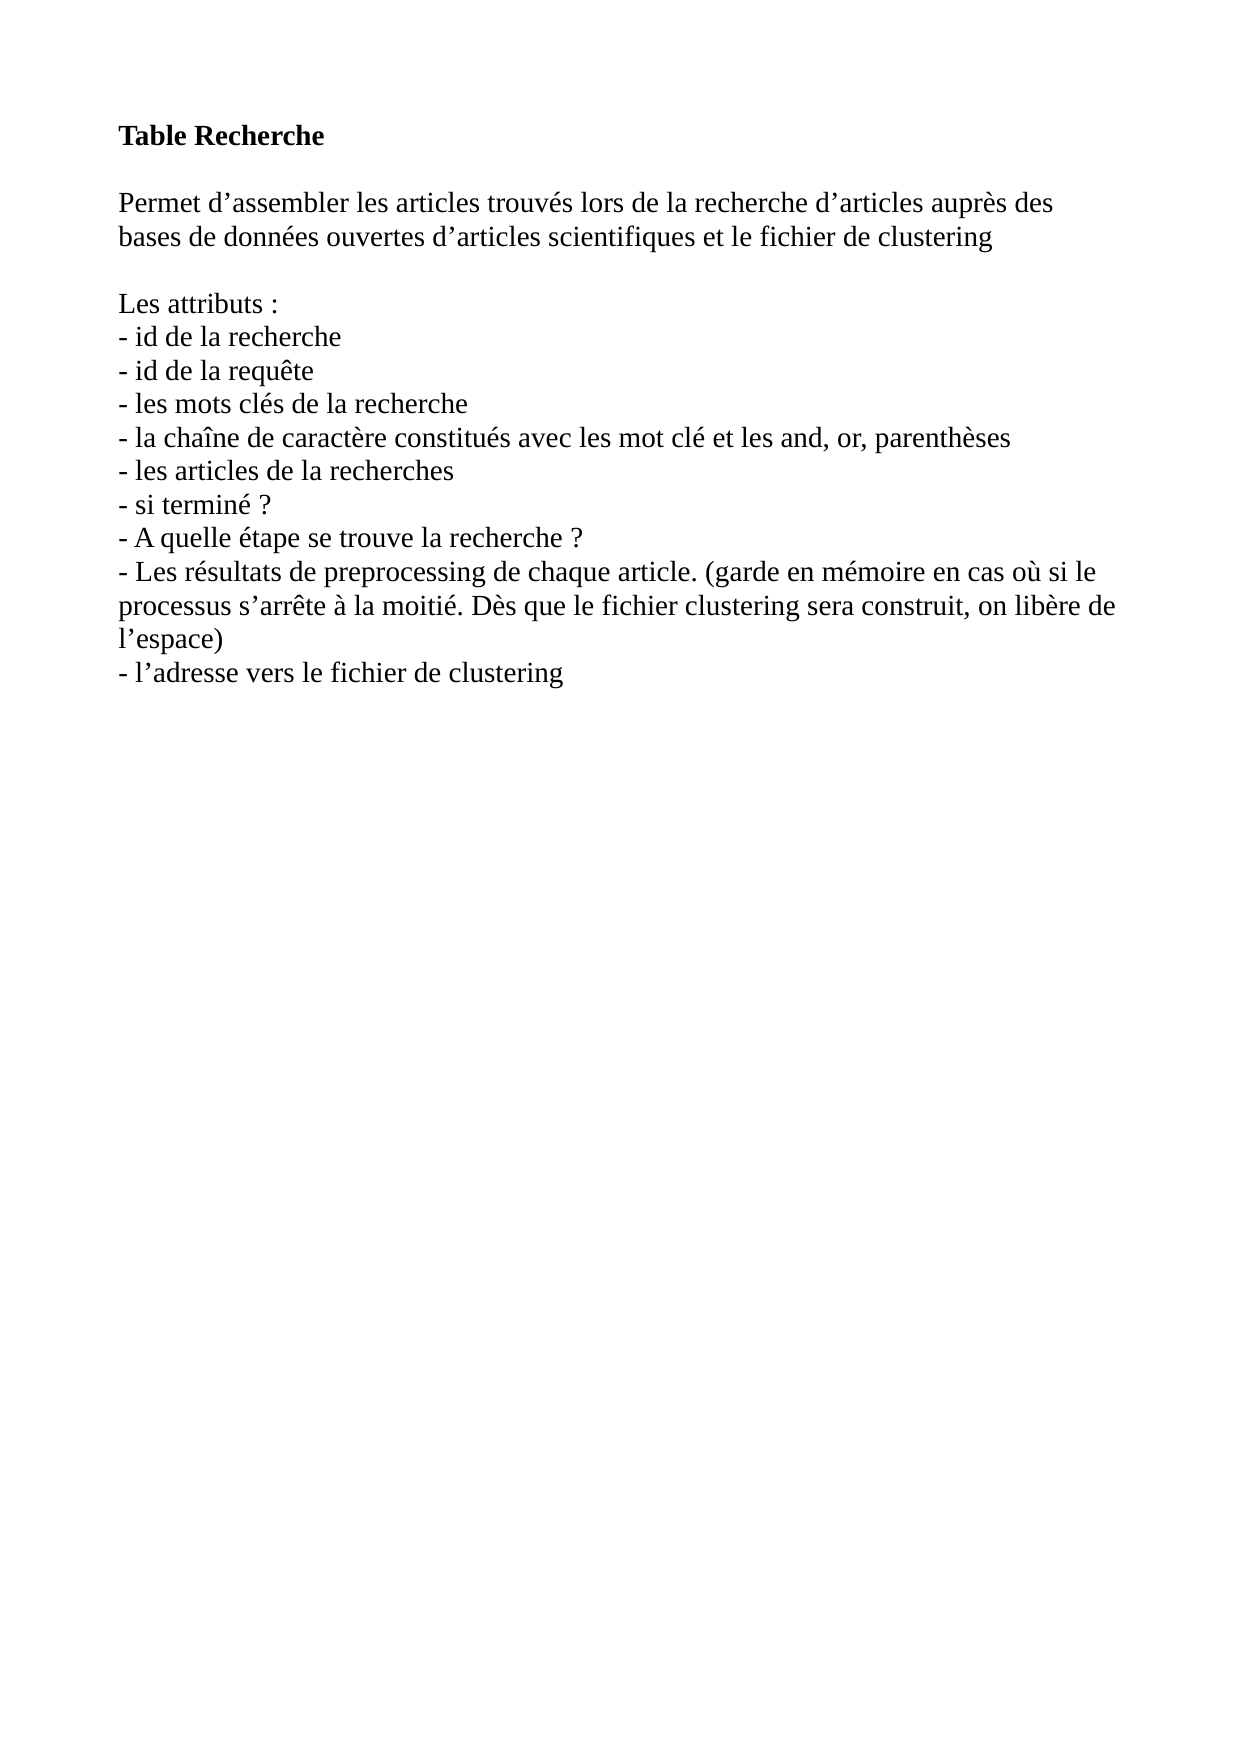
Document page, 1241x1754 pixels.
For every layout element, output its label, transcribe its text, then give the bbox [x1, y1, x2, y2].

text - id de la recherche [118, 319, 1122, 353]
text Les attributs : [118, 286, 1122, 319]
text - A quelle étape se trouve la recherche ? [118, 521, 1122, 554]
text Table Recherche [118, 118, 1122, 152]
text - la chaîne de caractère constitués avec les mot clé et les and, or, parenthèses [118, 420, 1122, 453]
text - id de la requête [118, 353, 1122, 386]
text - Les résultats de preprocessing de chaque article. (garde en mémoire en cas où si le processus s’arrête à la moitié. Dès que le fichier clustering sera construit, on libère de l’espace) [118, 554, 1122, 655]
text - si terminé ? [118, 487, 1122, 521]
text - les mots clés de la recherche [118, 386, 1122, 420]
text - l’adresse vers le fichier de clustering [118, 655, 1122, 688]
text Permet d’assembler les articles trouvés lors de la recherche d’articles auprès des bases de données ouvertes d’articles scientifiques et le fichier de clustering [118, 185, 1122, 252]
text - les articles de la recherches [118, 453, 1122, 487]
